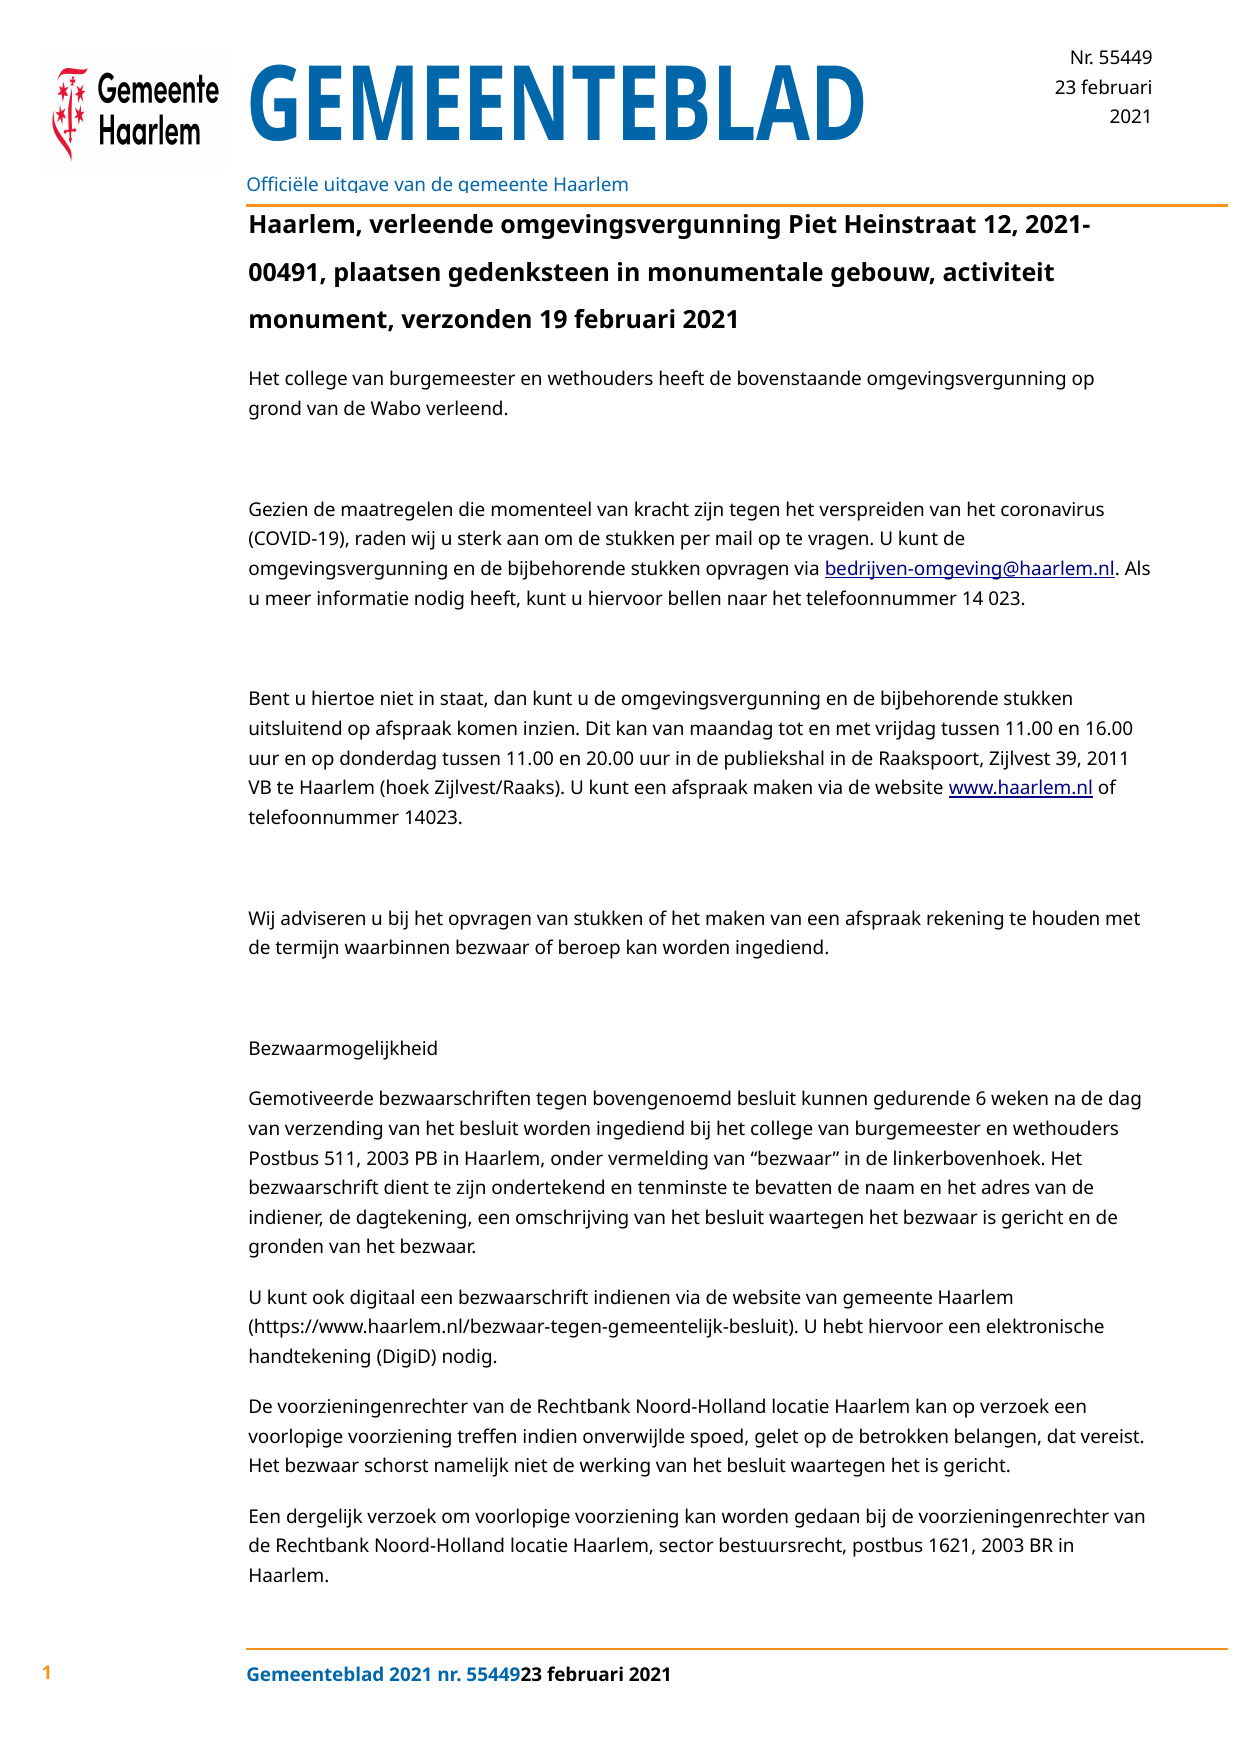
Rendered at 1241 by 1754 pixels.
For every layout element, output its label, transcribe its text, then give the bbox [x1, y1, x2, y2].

text Gezien de maatregelen die momenteel van kracht zijn tegen het verspreiden van het coronavirus (COVID-19), raden wij u sterk aan om de stukken per mail op te vragen. U kunt de omgevingsvergunning en de bijbehorende stukken opvragen via bedrijven-omgeving@haarlem.nl. Als u meer informatie nodig heeft, kunt u hiervoor bellen naar het telefoonnummer 14 023. [248, 496, 1152, 610]
text Bent u hiertoe niet in staat, dan kunt u de omgevingsvergunning en de bijbehorende stukken uitsluitend op afspraak komen inzien. Dit kan van maandag tot en met vrijdag tussen 11.00 en 16.00 uur en op donderdag tussen 11.00 en 20.00 uur in de publiekshal in de Raakspoort, Zijlvest 39, 2011 VB te Haarlem (hoek Zijlvest/Raaks). U kunt een afspraak maken via de website www.haarlem.nl of telefoonnummer 14023. [248, 686, 1152, 829]
text Wij adviseren u bij het opvragen van stukken of het maken van een afspraak rekening te houden met de termijn waarbinnen bezwaar of beroep kan worden ingediend. [248, 905, 1152, 960]
text Gemotiveerde bezwaarschriften tegen bovengenoemd besluit kunnen gedurende 6 weken na de dag van verzending van het besluit worden ingediend bij het college van burgemeester en wethouders Postbus 511, 2003 PB in Haarlem, onder vermelding van “bezwaar” in de linkerbovenhoek. Het bezwaarschrift dient te zijn ondertekend en tenminste te bevatten de naam en het adres van de indiener, de dagtekening, een omschrijving van het besluit waartegen het bezwaar is gericht en de gronden van het bezwaar. [248, 1086, 1152, 1259]
text Bezwaarmogelijkheid [248, 1035, 1152, 1061]
text U kunt ook digitaal een bezwaarschrift indienen via de website van gemeente Haarlem (https://www.haarlem.nl/bezwaar-tegen-gemeentelijk-besluit). U hebt hiervoor een elektronische handtekening (DigiD) nodig. [248, 1284, 1152, 1369]
text De voorzieningenrechter van de Rechtbank Noord-Holland locatie Haarlem kan op verzoek een voorlopige voorziening treffen indien onverwijlde spoed, gelet op de betrokken belangen, dat vereist. Het bezwaar schorst namelijk niet de werking van het besluit waartegen het is gericht. [248, 1393, 1152, 1478]
text Een dergelijk verzoek om voorlopige voorziening kan worden gedaan bij de voorzieningenrechter van de Rechtbank Noord-Holland locatie Haarlem, sector bestuursrecht, postbus 1621, 2003 BR in Haarlem. [248, 1503, 1152, 1588]
text Het college van burgemeester en wethouders heeft de bovenstaande omgevingsvergunning op grond van de Wabo verleend. [248, 366, 1152, 421]
picture [41, 47, 231, 172]
text Haarlem, verleende omgevingsvergunning Piet Heinstraat 12, 2021-00491, plaatsen gedenksteen in monumentale gebouw, activiteit monument, verzonden 19 februari 2021 [248, 207, 1152, 336]
